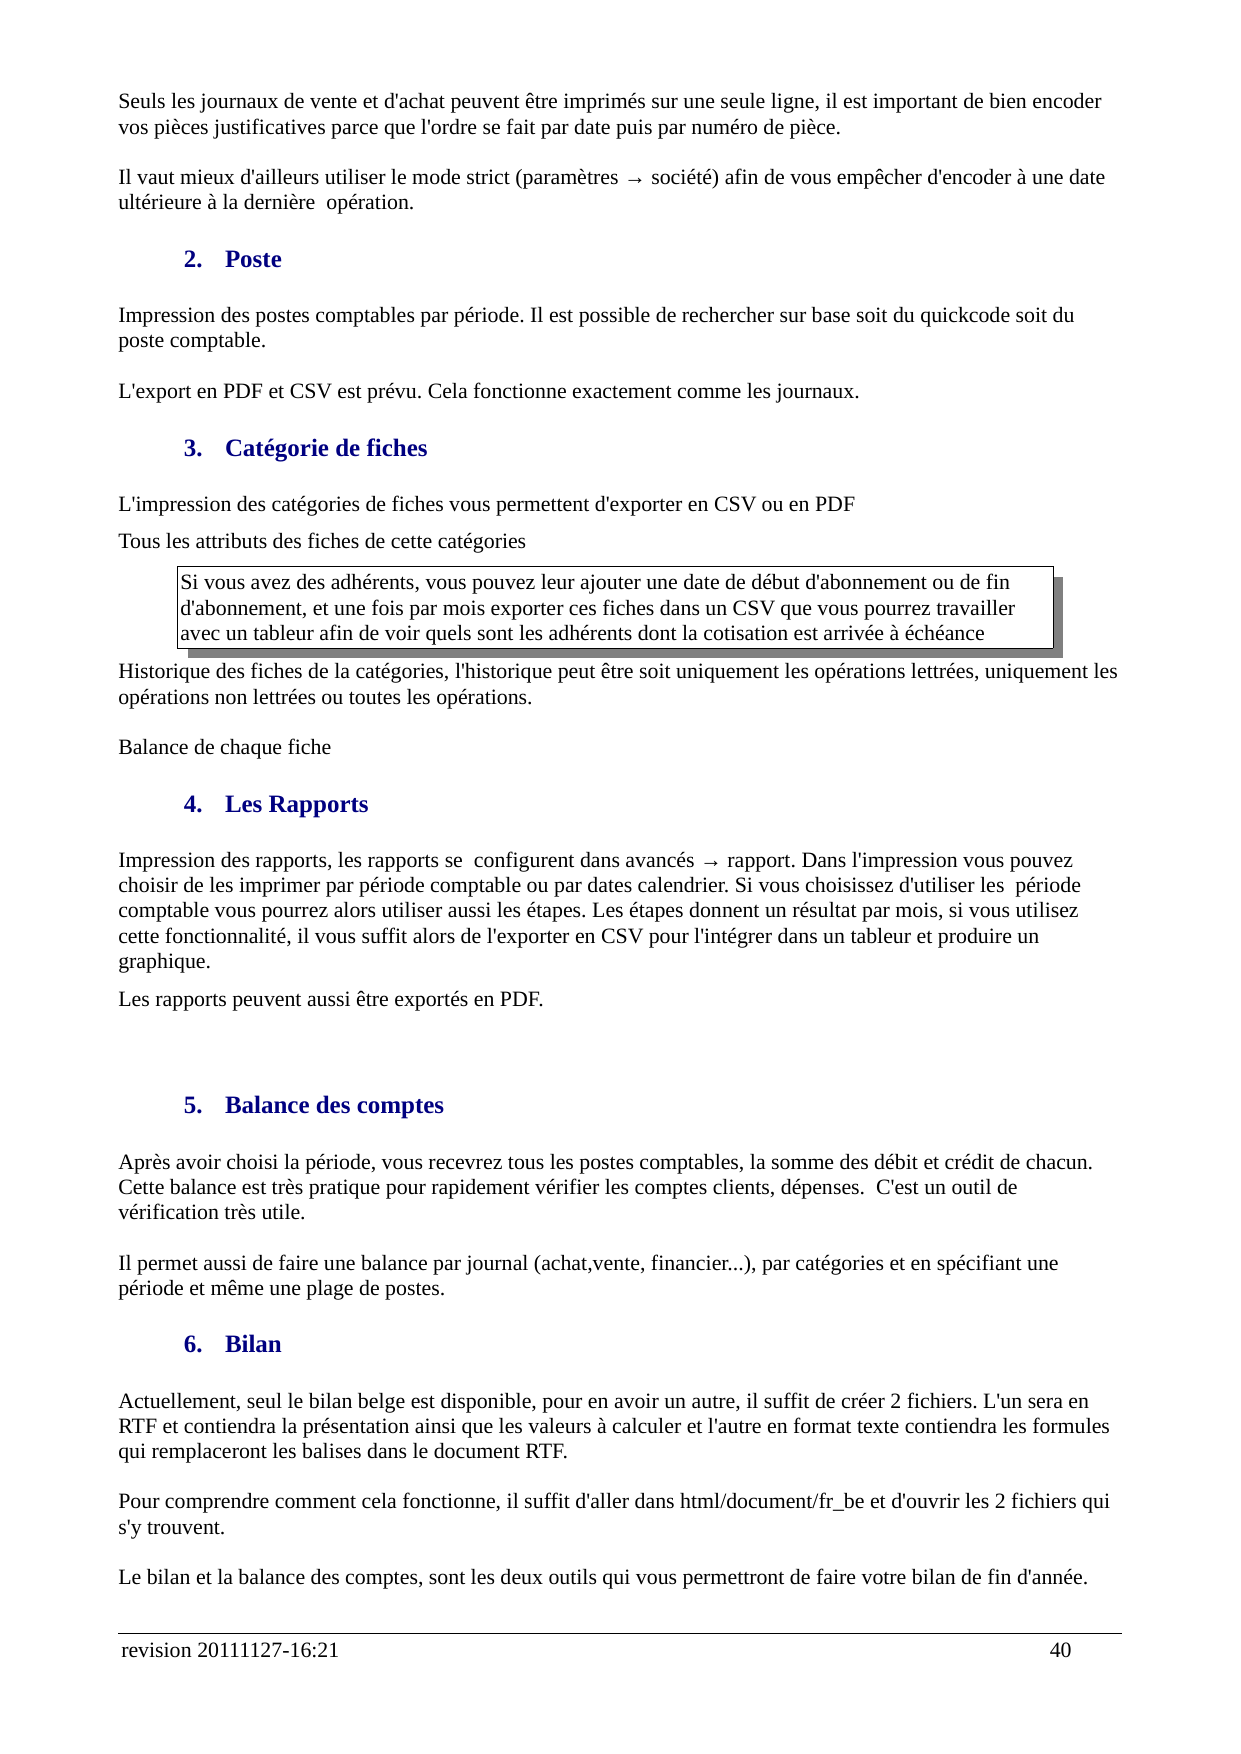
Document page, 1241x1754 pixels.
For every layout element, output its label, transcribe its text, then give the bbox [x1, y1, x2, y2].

subtitle Catégorie de fiches [177, 433, 1122, 461]
subtitle Poste [177, 244, 1122, 273]
text Actuellement, seul le bilan belge est disponible, pour en avoir un autre, il suffit de créer 2 fichiers. L'un sera en RTF et contiendra la présentation ainsi que les valeurs à calculer et l'autre en format texte contiendra les formules qui remplaceront les balises dans le document RTF. [118, 1388, 1122, 1463]
subtitle Les Rapports [177, 789, 1122, 818]
text Historique des fiches de la catégories, l'historique peut être soit uniquement les opérations lettrées, uniquement les opérations non lettrées ou toutes les opérations. [118, 658, 1122, 709]
text L'export en PDF et CSV est prévu. Cela fonctionne exactement comme les journaux. [118, 378, 1122, 403]
text Pour comprendre comment cela fonctionne, il suffit d'aller dans html/document/fr_be et d'ouvrir les 2 fichiers qui s'y trouvent. [118, 1488, 1122, 1539]
text L'impression des catégories de fiches vous permettent d'exporter en CSV ou en PDF [118, 491, 1122, 516]
text Il vaut mieux d'ailleurs utiliser le mode strict (paramètres → société) afin de vous empêcher d'encoder à une date ultérieure à la dernière opération. [118, 164, 1122, 214]
text Les rapports peuvent aussi être exportés en PDF. [118, 986, 1122, 1011]
text Balance de chaque fiche [118, 734, 1122, 759]
text Seuls les journaux de vente et d'achat peuvent être imprimés sur une seule ligne, il est important de bien encoder vos pièces justificatives parce que l'ordre se fait par date puis par numéro de pièce. [118, 88, 1122, 139]
text Impression des rapports, les rapports se configurent dans avancés → rapport. Dans l'impression vous pouvez choisir de les imprimer par période comptable ou par dates calendrier. Si vous choisissez d'utiliser les période comptable vous pourrez alors utiliser aussi les étapes. Les étapes donnent un résultat par mois, si vous utilisez cette fonctionnalité, il vous suffit alors de l'exporter en CSV pour l'intégrer dans un tableur et produire un graphique. [118, 847, 1122, 973]
text Le bilan et la balance des comptes, sont les deux outils qui vous permettront de faire votre bilan de fin d'année. [118, 1564, 1122, 1589]
text Il permet aussi de faire une balance par journal (achat,vente, financier...), par catégories et en spécifiant une période et même une plage de postes. [118, 1249, 1122, 1300]
text Si vous avez des adhérents, vous pouvez leur ajouter une date de début d'abonnement ou de fin d'abonnement, et une fois par mois exporter ces fiches dans un CSV que vous pourrez travailler avec un tableur afin de voir quels sont les adhérents dont la cotisation est arrivée à échéance [178, 567, 1052, 648]
text Impression des postes comptables par période. Il est possible de rechercher sur base soit du quickcode soit du poste comptable. [118, 302, 1122, 353]
subtitle Bilan [177, 1329, 1122, 1358]
text Tous les attributs des fiches de cette catégories [118, 528, 1122, 554]
subtitle Balance des comptes [177, 1091, 1122, 1119]
text Après avoir choisi la période, vous recevrez tous les postes comptables, la somme des débit et crédit de chacun. Cette balance est très pratique pour rapidement vérifier les comptes clients, dépenses. C'est un outil de vérification très utile. [118, 1149, 1122, 1224]
